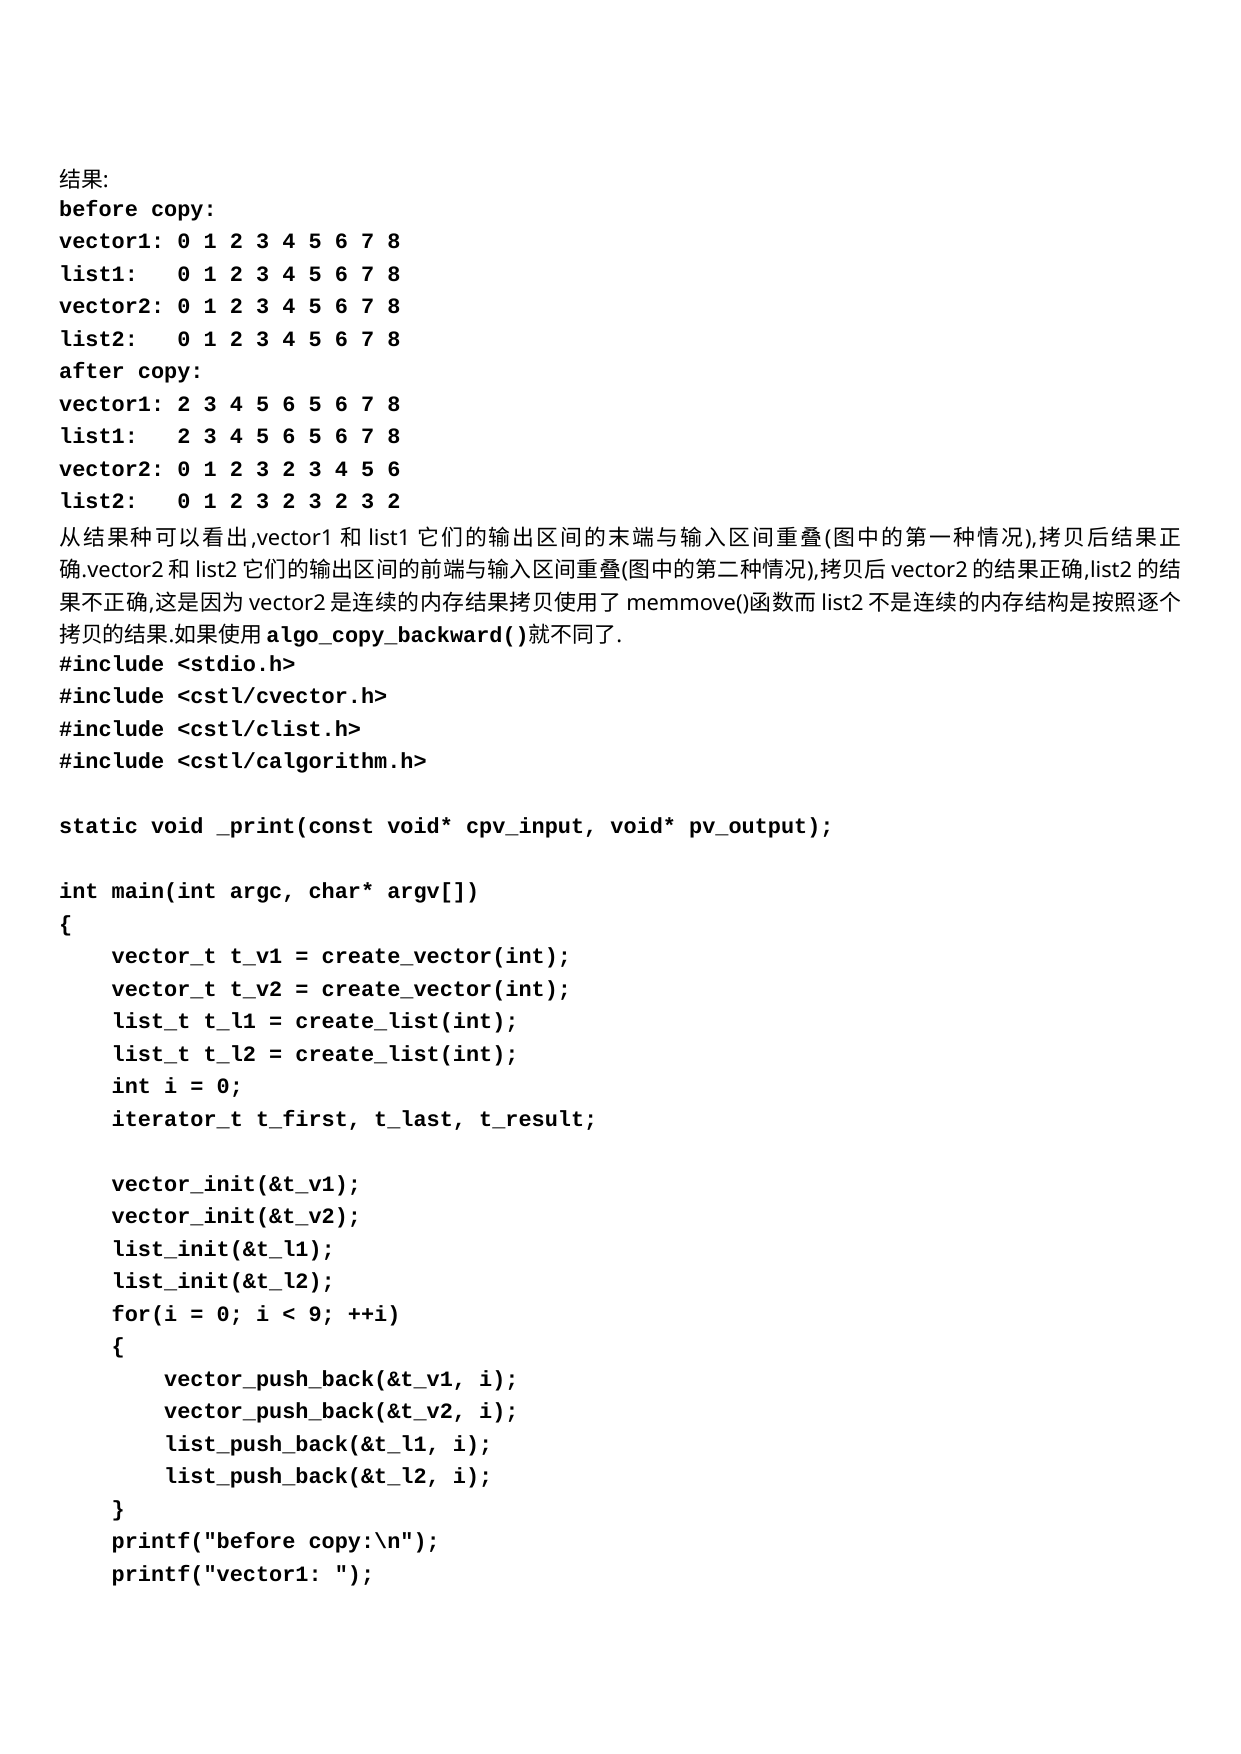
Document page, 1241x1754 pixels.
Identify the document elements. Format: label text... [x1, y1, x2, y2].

text list2: 0 1 2 3 2 3 2 3 2 [59, 487, 1181, 519]
text vector2: 0 1 2 3 2 3 4 5 6 [59, 454, 1181, 487]
text before copy: [59, 194, 1181, 227]
text { [59, 909, 1181, 942]
text vector_init(&t_v1); [59, 1169, 1181, 1202]
text #include <cstl/clist.h> [59, 714, 1181, 747]
text vector_init(&t_v2); [59, 1202, 1181, 1234]
text { [59, 1332, 1181, 1364]
text vector1: 2 3 4 5 6 5 6 7 8 [59, 389, 1181, 422]
text list_t t_l1 = create_list(int); [59, 1007, 1181, 1039]
text vector1: 0 1 2 3 4 5 6 7 8 [59, 227, 1181, 259]
text static void _print(const void* cpv_input, void* pv_output); [59, 812, 1181, 844]
text #include <cstl/calgorithm.h> [59, 747, 1181, 779]
text list_push_back(&t_l2, i); [59, 1462, 1181, 1494]
text int i = 0; [59, 1072, 1181, 1104]
text 从结果种可以看出,vector1和list1它们的输出区间的末端与输入区间重叠(图中的第一种情况),拷贝后结果正确.vector2和list2它们的输出区间的前端与输入区间重叠(图中的第二种情况),拷贝后vector2的结果正确,list2的结果不正确,这是因为vector2是连续的内存结果拷贝使用了memmove()函数而list2不是连续的内存结构是按照逐个拷贝的结果.如果使用algo_copy_backward()就不同了. [59, 519, 1181, 649]
text #include <stdio.h> [59, 649, 1181, 682]
text printf("before copy:\n"); [59, 1527, 1181, 1559]
text vector_t t_v2 = create_vector(int); [59, 974, 1181, 1007]
text printf("vector1: "); [59, 1559, 1181, 1592]
text list1: 0 1 2 3 4 5 6 7 8 [59, 259, 1181, 292]
text for(i = 0; i < 9; ++i) [59, 1299, 1181, 1332]
text after copy: [59, 357, 1181, 389]
text list_init(&t_l2); [59, 1267, 1181, 1299]
text list_init(&t_l1); [59, 1234, 1181, 1267]
text int main(int argc, char* argv[]) [59, 877, 1181, 909]
text list_push_back(&t_l1, i); [59, 1429, 1181, 1462]
text #include <cstl/cvector.h> [59, 682, 1181, 714]
text vector_t t_v1 = create_vector(int); [59, 942, 1181, 974]
text vector2: 0 1 2 3 4 5 6 7 8 [59, 292, 1181, 324]
text } [59, 1494, 1181, 1527]
text 结果: [59, 162, 1181, 194]
text vector_push_back(&t_v1, i); [59, 1364, 1181, 1397]
text list2: 0 1 2 3 4 5 6 7 8 [59, 324, 1181, 357]
text vector_push_back(&t_v2, i); [59, 1397, 1181, 1429]
text iterator_t t_first, t_last, t_result; [59, 1104, 1181, 1137]
text list1: 2 3 4 5 6 5 6 7 8 [59, 422, 1181, 454]
text list_t t_l2 = create_list(int); [59, 1039, 1181, 1072]
